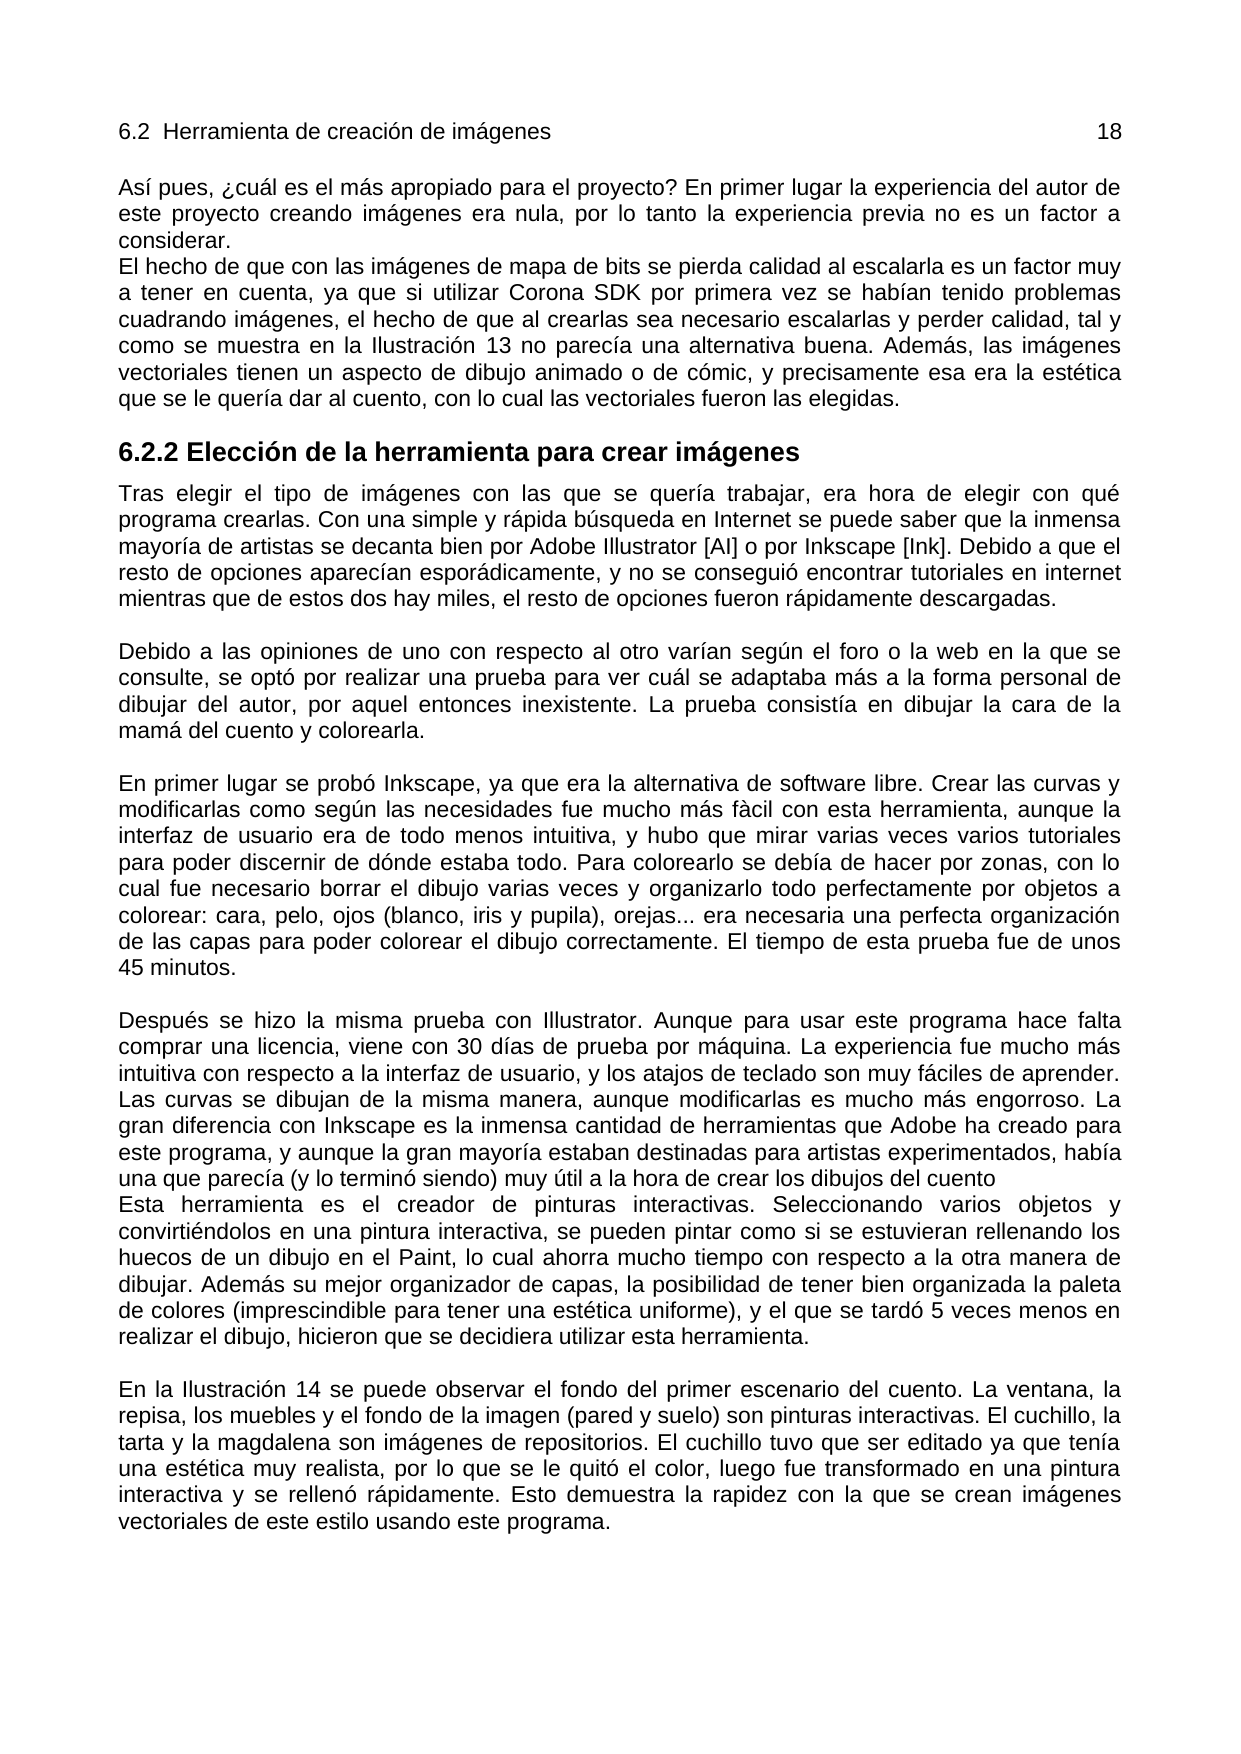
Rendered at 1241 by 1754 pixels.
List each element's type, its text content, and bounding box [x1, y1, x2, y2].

text El hecho de que con las imágenes de mapa de bits se pierda calidad al escalarla es un factor muy a tener en cuenta, ya que si utilizar Corona SDK por primera vez se habían tenido problemas cuadrando imágenes, el hecho de que al crearlas sea necesario escalarlas y perder calidad, tal y como se muestra en la Ilustración 13 no parecía una alternativa buena. Además, las imágenes vectoriales tienen un aspecto de dibujo animado o de cómic, y precisamente esa era la estética que se le quería dar al cuento, con lo cual las vectoriales fueron las elegidas. [118, 253, 1122, 411]
text Tras elegir el tipo de imágenes con las que se quería trabajar, era hora de elegir con qué programa crearlas. Con una simple y rápida búsqueda en Internet se puede saber que la inmensa mayoría de artistas se decanta bien por Adobe Illustrator [AI] o por Inkscape [Ink]. Debido a que el resto de opciones aparecían esporádicamente, y no se conseguió encontrar tutoriales en internet mientras que de estos dos hay miles, el resto de opciones fueron rápidamente descargadas. [118, 480, 1122, 612]
text En la Ilustración 14 se puede observar el fondo del primer escenario del cuento. La ventana, la repisa, los muebles y el fondo de la imagen (pared y suelo) son pinturas interactivas. El cuchillo, la tarta y la magdalena son imágenes de repositorios. El cuchillo tuvo que ser editado ya que tenía una estética muy realista, por lo que se le quitó el color, luego fue transformado en una pintura interactiva y se rellenó rápidamente. Esto demuestra la rapidez con la que se crean imágenes vectoriales de este estilo usando este programa. [118, 1376, 1122, 1534]
text Así pues, ¿cuál es el más apropiado para el proyecto? En primer lugar la experiencia del autor de este proyecto creando imágenes era nula, por lo tanto la experiencia previa no es un factor a considerar. [118, 174, 1122, 253]
text En primer lugar se probó Inkscape, ya que era la alternativa de software libre. Crear las curvas y modificarlas como según las necesidades fue mucho más fàcil con esta herramienta, aunque la interfaz de usuario era de todo menos intuitiva, y hubo que mirar varias veces varios tutoriales para poder discernir de dónde estaba todo. Para colorearlo se debía de hacer por zonas, con lo cual fue necesario borrar el dibujo varias veces y organizarlo todo perfectamente por objetos a colorear: cara, pelo, ojos (blanco, iris y pupila), orejas... era necesaria una perfecta organización de las capas para poder colorear el dibujo correctamente. El tiempo de esta prueba fue de unos 45 minutos. [118, 770, 1122, 981]
text Después se hizo la misma prueba con Illustrator. Aunque para usar este programa hace falta comprar una licencia, viene con 30 días de prueba por máquina. La experiencia fue mucho más intuitiva con respecto a la interfaz de usuario, y los atajos de teclado son muy fáciles de aprender. Las curvas se dibujan de la misma manera, aunque modificarlas es mucho más engorroso. La gran diferencia con Inkscape es la inmensa cantidad de herramientas que Adobe ha creado para este programa, y aunque la gran mayoría estaban destinadas para artistas experimentados, había una que parecía (y lo terminó siendo) muy útil a la hora de crear los dibujos del cuento [118, 1007, 1122, 1191]
text Debido a las opiniones de uno con respecto al otro varían según el foro o la web en la que se consulte, se optó por realizar una prueba para ver cuál se adaptaba más a la forma personal de dibujar del autor, por aquel entonces inexistente. La prueba consistía en dibujar la cara de la mamá del cuento y colorearla. [118, 638, 1122, 743]
text Esta herramienta es el creador de pinturas interactivas. Seleccionando varios objetos y convirtiéndolos en una pintura interactiva, se pueden pintar como si se estuvieran rellenando los huecos de un dibujo en el Paint, lo cual ahorra mucho tiempo con respecto a la otra manera de dibujar. Además su mejor organizador de capas, la posibilidad de tener bien organizada la paleta de colores (imprescindible para tener una estética uniforme), y el que se tardó 5 veces menos en realizar el dibujo, hicieron que se decidiera utilizar esta herramienta. [118, 1191, 1122, 1349]
subtitle Elección de la herramienta para crear imágenes [118, 436, 1122, 467]
